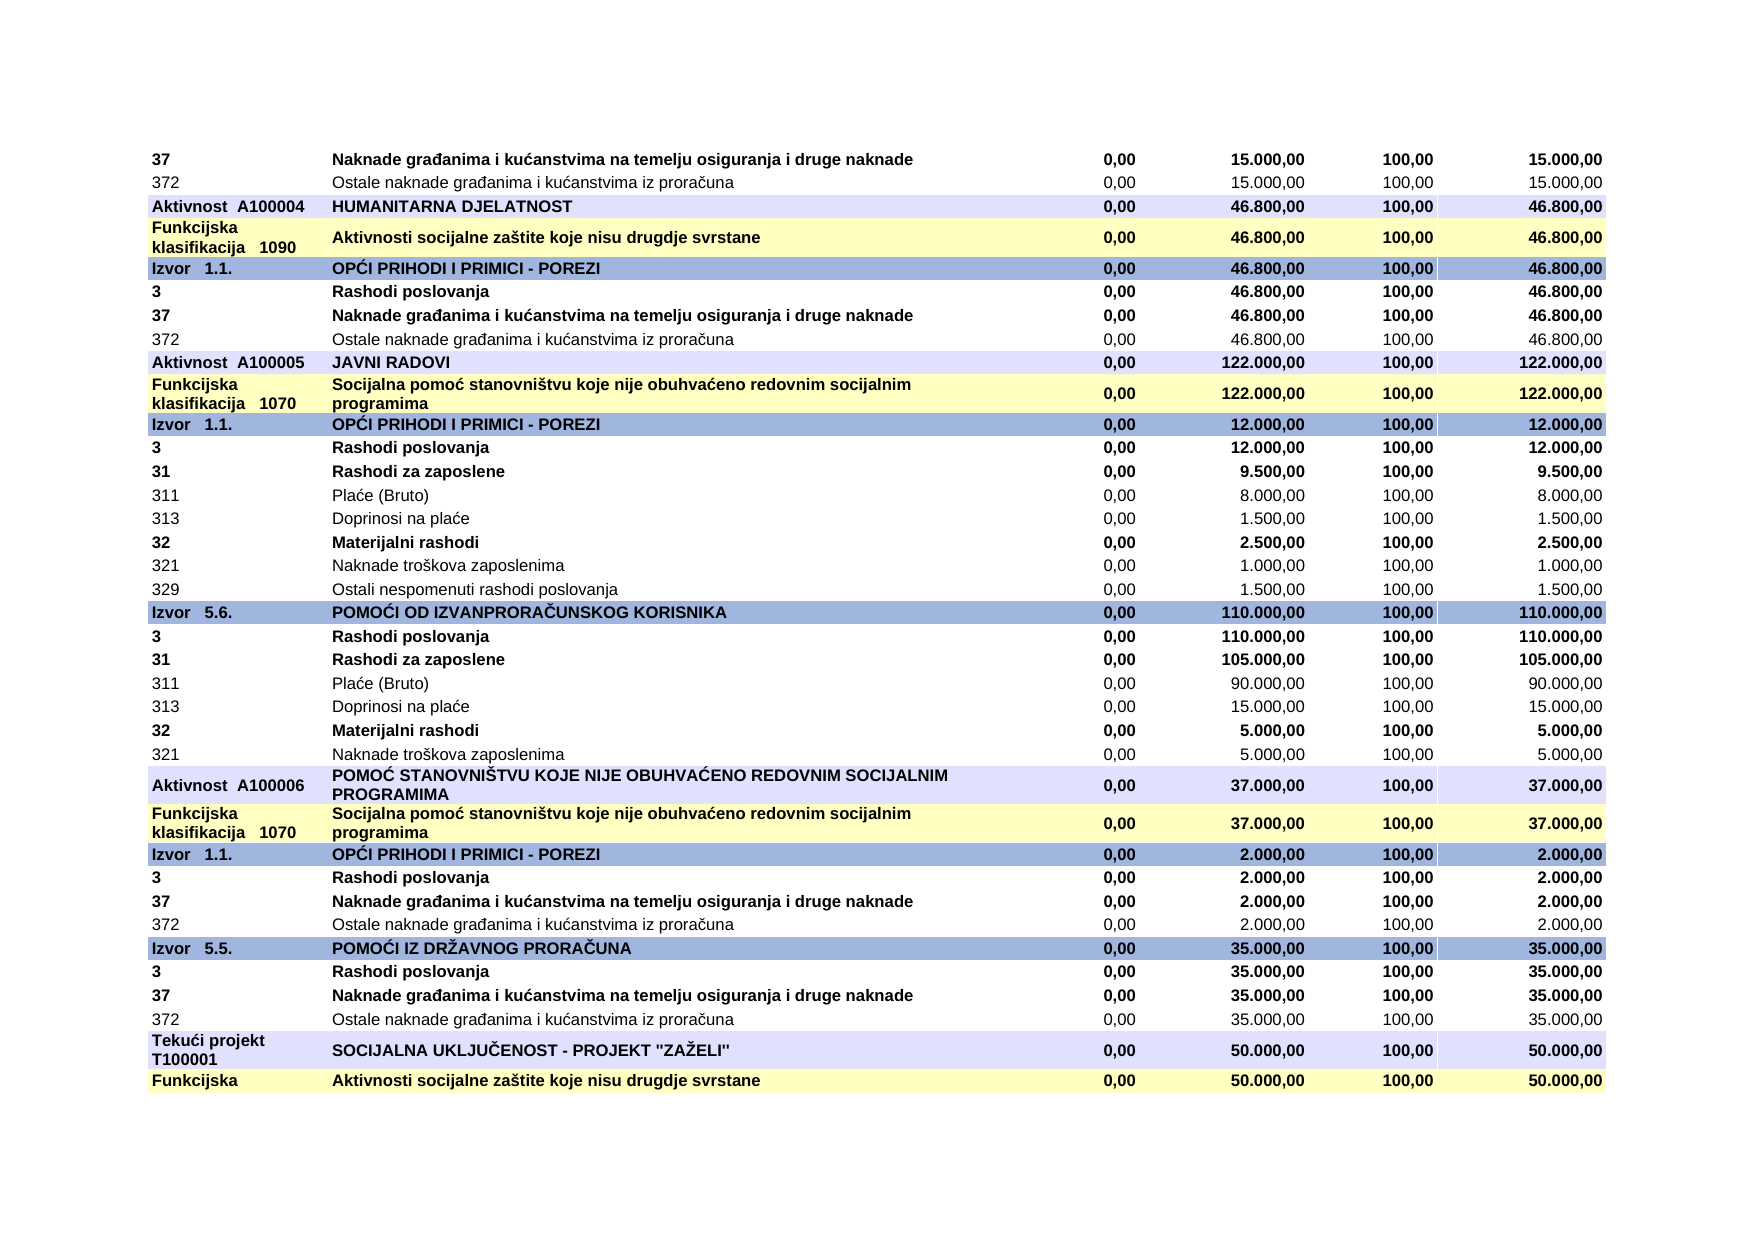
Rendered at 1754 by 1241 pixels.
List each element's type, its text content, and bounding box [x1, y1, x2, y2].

table_cell 100,00 [1309, 351, 1437, 374]
table_cell 0,00 [971, 648, 1140, 672]
table_cell Rashodi poslovanja [328, 625, 971, 648]
table_cell 0,00 [971, 460, 1140, 483]
table_cell 32 [148, 530, 328, 554]
table_cell 100,00 [1309, 984, 1437, 1007]
table_cell 35.000,00 [1140, 984, 1309, 1007]
table_cell 12.000,00 [1438, 436, 1606, 460]
table_cell 1.500,00 [1140, 507, 1309, 530]
table_cell 100,00 [1309, 1007, 1437, 1031]
table_cell 100,00 [1309, 866, 1437, 889]
table_cell 122.000,00 [1438, 374, 1606, 413]
table_cell 5.000,00 [1140, 742, 1309, 766]
table_cell 0,00 [971, 280, 1140, 304]
table_cell 35.000,00 [1140, 960, 1309, 984]
table_cell 50.000,00 [1438, 1031, 1606, 1069]
table_cell 100,00 [1309, 460, 1437, 483]
table_cell Aktivnost A100005 [148, 351, 328, 374]
table_cell 100,00 [1309, 483, 1437, 507]
table_cell 0,00 [971, 327, 1140, 351]
table_cell 37 [148, 148, 328, 171]
table_cell 15.000,00 [1140, 171, 1309, 195]
table_cell 100,00 [1309, 327, 1437, 351]
table_cell 2.000,00 [1140, 843, 1309, 866]
table_cell 0,00 [971, 804, 1140, 842]
table_cell 0,00 [971, 1007, 1140, 1031]
table_cell 105.000,00 [1438, 648, 1606, 672]
table_cell Naknade troškova zaposlenima [328, 554, 971, 577]
table_cell 12.000,00 [1438, 413, 1606, 436]
table_cell Ostale naknade građanima i kućanstvima iz proračuna [328, 1007, 971, 1031]
table_cell 2.000,00 [1140, 866, 1309, 889]
table_cell 46.800,00 [1438, 280, 1606, 304]
table_cell 100,00 [1309, 171, 1437, 195]
table_cell 35.000,00 [1438, 937, 1606, 960]
table_cell 46.800,00 [1438, 304, 1606, 327]
table_cell 100,00 [1309, 766, 1437, 804]
table_cell 35.000,00 [1438, 960, 1606, 984]
table_cell Rashodi poslovanja [328, 280, 971, 304]
table_cell 50.000,00 [1140, 1031, 1309, 1069]
table_cell 35.000,00 [1438, 1007, 1606, 1031]
table_cell 0,00 [971, 554, 1140, 577]
table_cell 100,00 [1309, 804, 1437, 842]
table_cell 0,00 [971, 742, 1140, 766]
table_cell 100,00 [1309, 218, 1437, 257]
table_cell Ostale naknade građanima i kućanstvima iz proračuna [328, 913, 971, 937]
table_cell 100,00 [1309, 913, 1437, 937]
table_cell Doprinosi na plaće [328, 695, 971, 719]
table_cell 3 [148, 866, 328, 889]
table_cell 3 [148, 960, 328, 984]
table_cell Funkcijska klasifikacija 1070 [148, 374, 328, 413]
table_cell 46.800,00 [1140, 280, 1309, 304]
table_cell 15.000,00 [1140, 148, 1309, 171]
table_cell 31 [148, 460, 328, 483]
table_cell Doprinosi na plaće [328, 507, 971, 530]
table_cell 46.800,00 [1438, 195, 1606, 218]
table_cell 100,00 [1309, 1031, 1437, 1069]
table_cell 100,00 [1309, 304, 1437, 327]
table_cell 0,00 [971, 937, 1140, 960]
table_cell 0,00 [971, 257, 1140, 280]
table_cell 100,00 [1309, 374, 1437, 413]
table_cell 37.000,00 [1438, 804, 1606, 842]
table_cell 35.000,00 [1140, 937, 1309, 960]
table_cell 329 [148, 578, 328, 601]
table_cell 9.500,00 [1438, 460, 1606, 483]
table_cell HUMANITARNA DJELATNOST [328, 195, 971, 218]
table_cell 37.000,00 [1438, 766, 1606, 804]
table_cell 0,00 [971, 413, 1140, 436]
table_cell 1.500,00 [1438, 578, 1606, 601]
table_cell 100,00 [1309, 890, 1437, 913]
table_cell 105.000,00 [1140, 648, 1309, 672]
table_cell Ostale naknade građanima i kućanstvima iz proračuna [328, 327, 971, 351]
table_cell 0,00 [971, 866, 1140, 889]
table_cell Plaće (Bruto) [328, 672, 971, 695]
table_cell Rashodi za zaposlene [328, 648, 971, 672]
table_cell 100,00 [1309, 937, 1437, 960]
table_cell 110.000,00 [1140, 625, 1309, 648]
table_cell 0,00 [971, 436, 1140, 460]
table_cell 0,00 [971, 195, 1140, 218]
table_cell POMOĆ STANOVNIŠTVU KOJE NIJE OBUHVAĆENO REDOVNIM SOCIJALNIM PROGRAMIMA [328, 766, 971, 804]
table_cell 122.000,00 [1140, 374, 1309, 413]
table_cell 100,00 [1309, 719, 1437, 742]
table_cell Aktivnosti socijalne zaštite koje nisu drugdje svrstane [328, 1069, 971, 1093]
table_cell 0,00 [971, 766, 1140, 804]
table_cell Funkcijska klasifikacija 1070 [148, 804, 328, 842]
table_cell 0,00 [971, 984, 1140, 1007]
table_cell 37 [148, 984, 328, 1007]
table_cell 100,00 [1309, 1069, 1437, 1093]
table_cell Rashodi za zaposlene [328, 460, 971, 483]
table_cell OPĆI PRIHODI I PRIMICI - POREZI [328, 257, 971, 280]
table_cell 100,00 [1309, 625, 1437, 648]
table_cell Izvor 1.1. [148, 843, 328, 866]
table_cell Izvor 1.1. [148, 413, 328, 436]
table_cell OPĆI PRIHODI I PRIMICI - POREZI [328, 413, 971, 436]
table_cell 8.000,00 [1438, 483, 1606, 507]
table_cell 100,00 [1309, 695, 1437, 719]
table_cell 100,00 [1309, 601, 1437, 624]
table_cell 0,00 [971, 601, 1140, 624]
table_cell 372 [148, 327, 328, 351]
table_cell 0,00 [971, 672, 1140, 695]
table_cell 46.800,00 [1140, 195, 1309, 218]
table_cell 2.000,00 [1438, 866, 1606, 889]
table_cell 2.500,00 [1438, 530, 1606, 554]
table_cell 2.000,00 [1140, 913, 1309, 937]
table_cell 100,00 [1309, 960, 1437, 984]
table_cell 100,00 [1309, 507, 1437, 530]
table_cell Aktivnosti socijalne zaštite koje nisu drugdje svrstane [328, 218, 971, 257]
table_cell 2.000,00 [1140, 890, 1309, 913]
table_cell Aktivnost A100006 [148, 766, 328, 804]
table_cell 100,00 [1309, 280, 1437, 304]
table_cell 100,00 [1309, 578, 1437, 601]
table_cell 0,00 [971, 374, 1140, 413]
table_cell 12.000,00 [1140, 413, 1309, 436]
table_cell 31 [148, 648, 328, 672]
table_cell 3 [148, 625, 328, 648]
table_cell 37 [148, 304, 328, 327]
table_cell 46.800,00 [1140, 218, 1309, 257]
table_cell 0,00 [971, 578, 1140, 601]
table_cell 37.000,00 [1140, 766, 1309, 804]
table_cell 321 [148, 554, 328, 577]
table_cell 372 [148, 171, 328, 195]
table_cell Izvor 5.6. [148, 601, 328, 624]
table_cell 313 [148, 695, 328, 719]
table_cell 122.000,00 [1140, 351, 1309, 374]
table_cell 0,00 [971, 351, 1140, 374]
table_cell 0,00 [971, 890, 1140, 913]
table_cell 8.000,00 [1140, 483, 1309, 507]
table_cell 0,00 [971, 148, 1140, 171]
table_cell Naknade troškova zaposlenima [328, 742, 971, 766]
table_cell 1.000,00 [1438, 554, 1606, 577]
table_cell 15.000,00 [1438, 695, 1606, 719]
table_cell 311 [148, 483, 328, 507]
table_cell 100,00 [1309, 648, 1437, 672]
table_cell 0,00 [971, 960, 1140, 984]
table_cell Izvor 5.5. [148, 937, 328, 960]
table_cell 321 [148, 742, 328, 766]
table_cell 3 [148, 280, 328, 304]
table_cell 0,00 [971, 218, 1140, 257]
table_cell 0,00 [971, 913, 1140, 937]
table_cell 100,00 [1309, 148, 1437, 171]
table_cell JAVNI RADOVI [328, 351, 971, 374]
table_cell 122.000,00 [1438, 351, 1606, 374]
table_cell 100,00 [1309, 436, 1437, 460]
table_cell 110.000,00 [1438, 625, 1606, 648]
table_cell Rashodi poslovanja [328, 436, 971, 460]
table_cell 2.500,00 [1140, 530, 1309, 554]
table_cell 46.800,00 [1140, 257, 1309, 280]
table_cell Rashodi poslovanja [328, 960, 971, 984]
table_cell 0,00 [971, 483, 1140, 507]
table_cell Ostale naknade građanima i kućanstvima iz proračuna [328, 171, 971, 195]
table_cell 100,00 [1309, 530, 1437, 554]
table_cell 2.000,00 [1438, 843, 1606, 866]
table_cell 313 [148, 507, 328, 530]
table_cell 2.000,00 [1438, 913, 1606, 937]
table_cell POMOĆI IZ DRŽAVNOG PRORAČUNA [328, 937, 971, 960]
table_cell 5.000,00 [1438, 719, 1606, 742]
table_cell Tekući projekt T100001 [148, 1031, 328, 1069]
table_cell 0,00 [971, 171, 1140, 195]
table_cell 46.800,00 [1438, 257, 1606, 280]
table_cell 100,00 [1309, 257, 1437, 280]
table_cell Naknade građanima i kućanstvima na temelju osiguranja i druge naknade [328, 304, 971, 327]
table_cell 37.000,00 [1140, 804, 1309, 842]
table_cell 2.000,00 [1438, 890, 1606, 913]
table_cell Funkcijska klasifikacija 1090 [148, 218, 328, 257]
table_cell 0,00 [971, 530, 1140, 554]
table_cell 37 [148, 890, 328, 913]
table_cell 0,00 [971, 1069, 1140, 1093]
table_cell 50.000,00 [1438, 1069, 1606, 1093]
table_cell 0,00 [971, 304, 1140, 327]
table_cell 50.000,00 [1140, 1069, 1309, 1093]
table_cell 1.000,00 [1140, 554, 1309, 577]
table_cell Naknade građanima i kućanstvima na temelju osiguranja i druge naknade [328, 984, 971, 1007]
table_cell 372 [148, 1007, 328, 1031]
table_cell 100,00 [1309, 843, 1437, 866]
table_cell 100,00 [1309, 672, 1437, 695]
table_cell 5.000,00 [1438, 742, 1606, 766]
table_cell 100,00 [1309, 742, 1437, 766]
table_cell 35.000,00 [1438, 984, 1606, 1007]
table_cell 5.000,00 [1140, 719, 1309, 742]
table_cell 0,00 [971, 843, 1140, 866]
table_cell Ostali nespomenuti rashodi poslovanja [328, 578, 971, 601]
table_cell 100,00 [1309, 554, 1437, 577]
table_cell 0,00 [971, 695, 1140, 719]
table_cell POMOĆI OD IZVANPRORAČUNSKOG KORISNIKA [328, 601, 971, 624]
table_cell 46.800,00 [1140, 327, 1309, 351]
table_cell Socijalna pomoć stanovništvu koje nije obuhvaćeno redovnim socijalnim programima [328, 804, 971, 842]
table_cell 110.000,00 [1438, 601, 1606, 624]
table_cell 100,00 [1309, 195, 1437, 218]
table_cell 15.000,00 [1438, 148, 1606, 171]
table_cell 90.000,00 [1140, 672, 1309, 695]
table_cell Rashodi poslovanja [328, 866, 971, 889]
table_cell 12.000,00 [1140, 436, 1309, 460]
table_cell OPĆI PRIHODI I PRIMICI - POREZI [328, 843, 971, 866]
table_cell Funkcijska [148, 1069, 328, 1093]
table_cell 90.000,00 [1438, 672, 1606, 695]
table_cell 0,00 [971, 1031, 1140, 1069]
table_cell 1.500,00 [1140, 578, 1309, 601]
table_cell 35.000,00 [1140, 1007, 1309, 1031]
table_cell Materijalni rashodi [328, 530, 971, 554]
table_cell 1.500,00 [1438, 507, 1606, 530]
table_cell 311 [148, 672, 328, 695]
table_cell 15.000,00 [1438, 171, 1606, 195]
table_cell 46.800,00 [1438, 327, 1606, 351]
table_cell Materijalni rashodi [328, 719, 971, 742]
table_cell Aktivnost A100004 [148, 195, 328, 218]
table_cell 9.500,00 [1140, 460, 1309, 483]
table_cell 46.800,00 [1438, 218, 1606, 257]
table_cell 372 [148, 913, 328, 937]
table_cell Naknade građanima i kućanstvima na temelju osiguranja i druge naknade [328, 890, 971, 913]
table_cell Naknade građanima i kućanstvima na temelju osiguranja i druge naknade [328, 148, 971, 171]
table_cell 32 [148, 719, 328, 742]
table_cell 0,00 [971, 625, 1140, 648]
table_cell Izvor 1.1. [148, 257, 328, 280]
table_cell 110.000,00 [1140, 601, 1309, 624]
table_cell 100,00 [1309, 413, 1437, 436]
table_cell Plaće (Bruto) [328, 483, 971, 507]
table_cell Socijalna pomoć stanovništvu koje nije obuhvaćeno redovnim socijalnim programima [328, 374, 971, 413]
table_cell 46.800,00 [1140, 304, 1309, 327]
table_cell 3 [148, 436, 328, 460]
table_cell 15.000,00 [1140, 695, 1309, 719]
table_cell SOCIJALNA UKLJUČENOST - PROJEKT ''ZAŽELI'' [328, 1031, 971, 1069]
table_cell 0,00 [971, 507, 1140, 530]
table_cell 0,00 [971, 719, 1140, 742]
